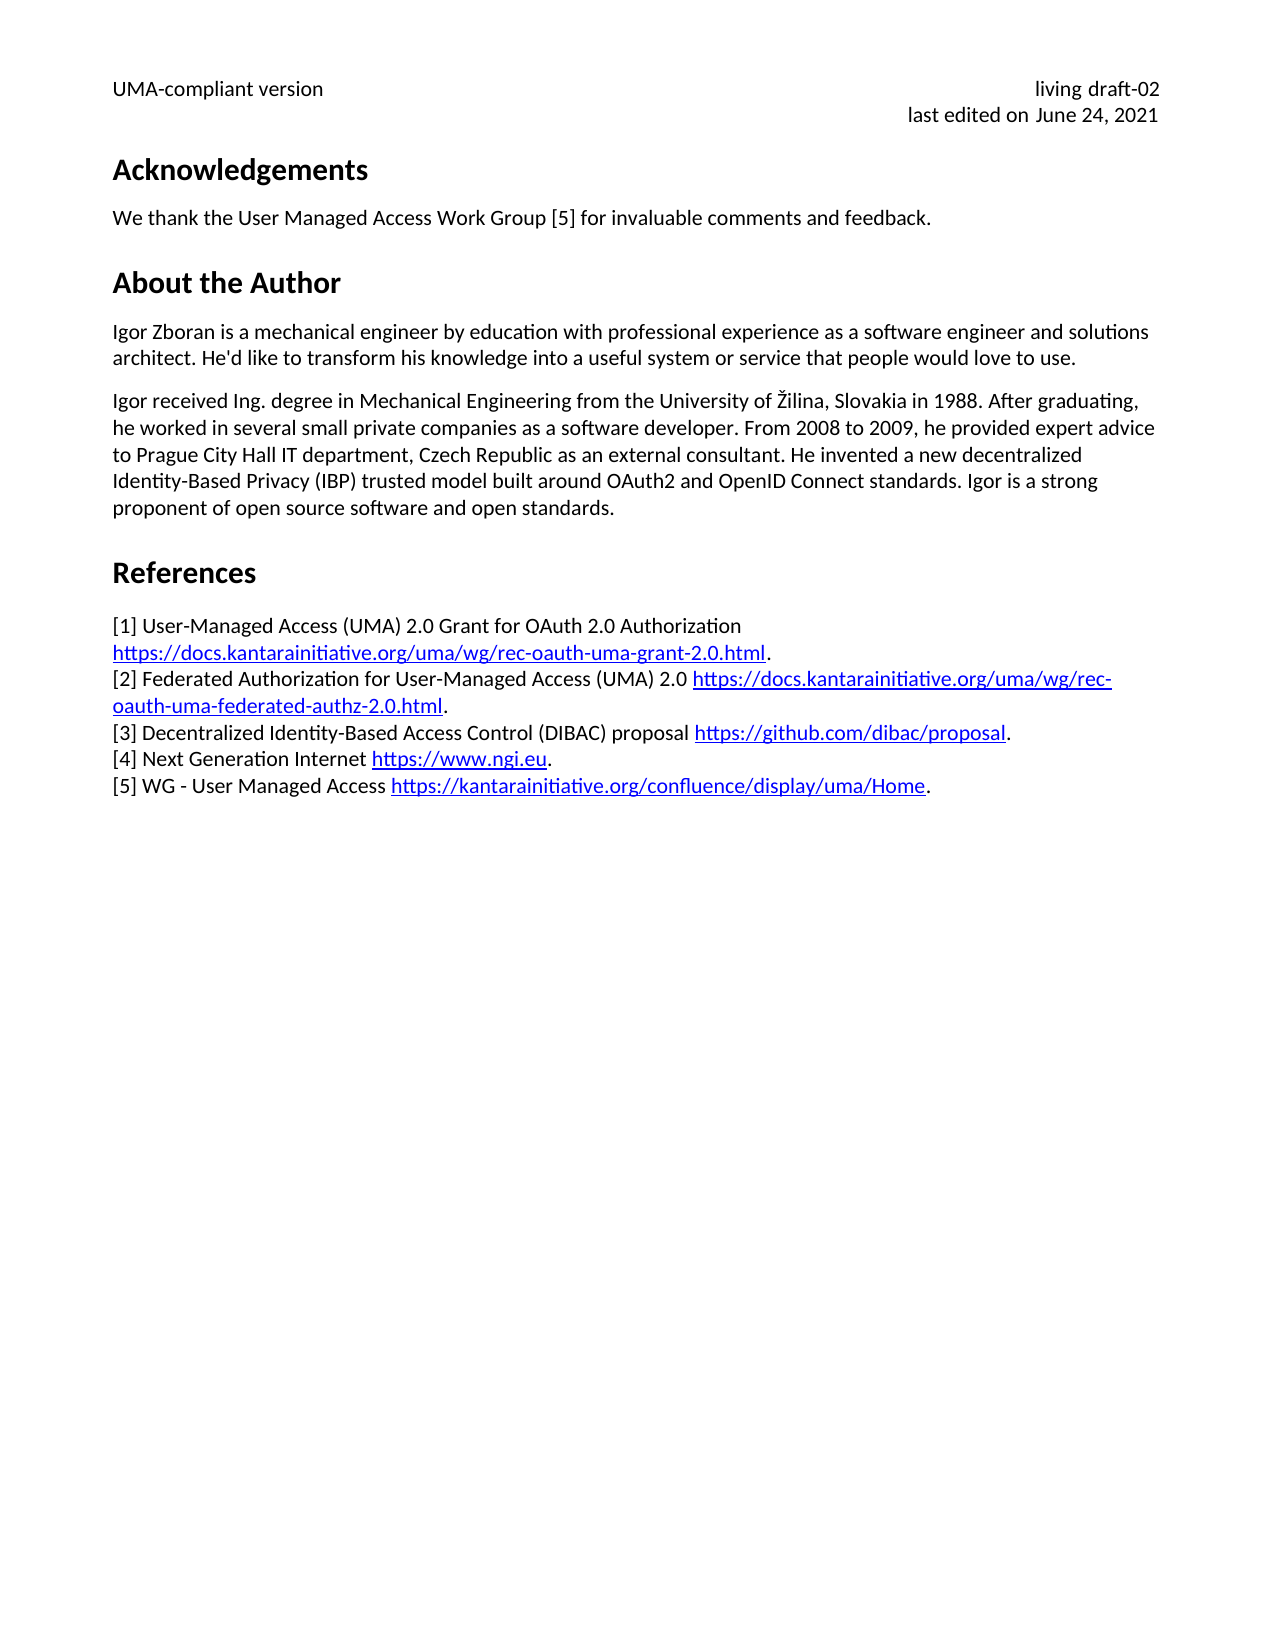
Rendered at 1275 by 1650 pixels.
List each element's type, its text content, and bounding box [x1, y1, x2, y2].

text Igor Zboran is a mechanical engineer by education with professional experience as a software engineer and solutions architect. He'd like to transform his knowledge into a useful system or service that people would love to use. [112, 318, 1162, 371]
text References [112, 553, 1162, 591]
text Acknowledgements [112, 150, 1162, 188]
text [3] Decentralized Identity-Based Access Control (DIBAC) proposal https://github.com/dibac/proposal. [112, 719, 1162, 745]
text [4] Next Generation Internet https://www.ngi.eu. [112, 745, 1162, 772]
text [2] Federated Authorization for User-Managed Access (UMA) 2.0 https://docs.kantarainitiative.org/uma/wg/rec-oauth-uma-federated-authz-2.0.html. [112, 665, 1162, 719]
text [5] WG - User Managed Access https://kantarainitiative.org/confluence/display/uma/Home. [112, 772, 1162, 799]
text Igor received Ing. degree in Mechanical Engineering from the University of Žilina, Slovakia in 1988. After graduating, he worked in several small private companies as a software developer. From 2008 to 2009, he provided expert advice to Prague City Hall IT department, Czech Republic as an external consultant. He invented a new decentralized Identity-Based Privacy (IBP) trusted model built around OAuth2 and OpenID Connect standards. Igor is a strong proponent of open source software and open standards. [112, 387, 1162, 521]
text [1] User-Managed Access (UMA) 2.0 Grant for OAuth 2.0 Authorization https://docs.kantarainitiative.org/uma/wg/rec-oauth-uma-grant-2.0.html. [112, 612, 1162, 665]
text About the Author [112, 263, 1162, 302]
text We thank the User Managed Access Work Group [5] for invaluable comments and feedback. [112, 204, 1162, 231]
